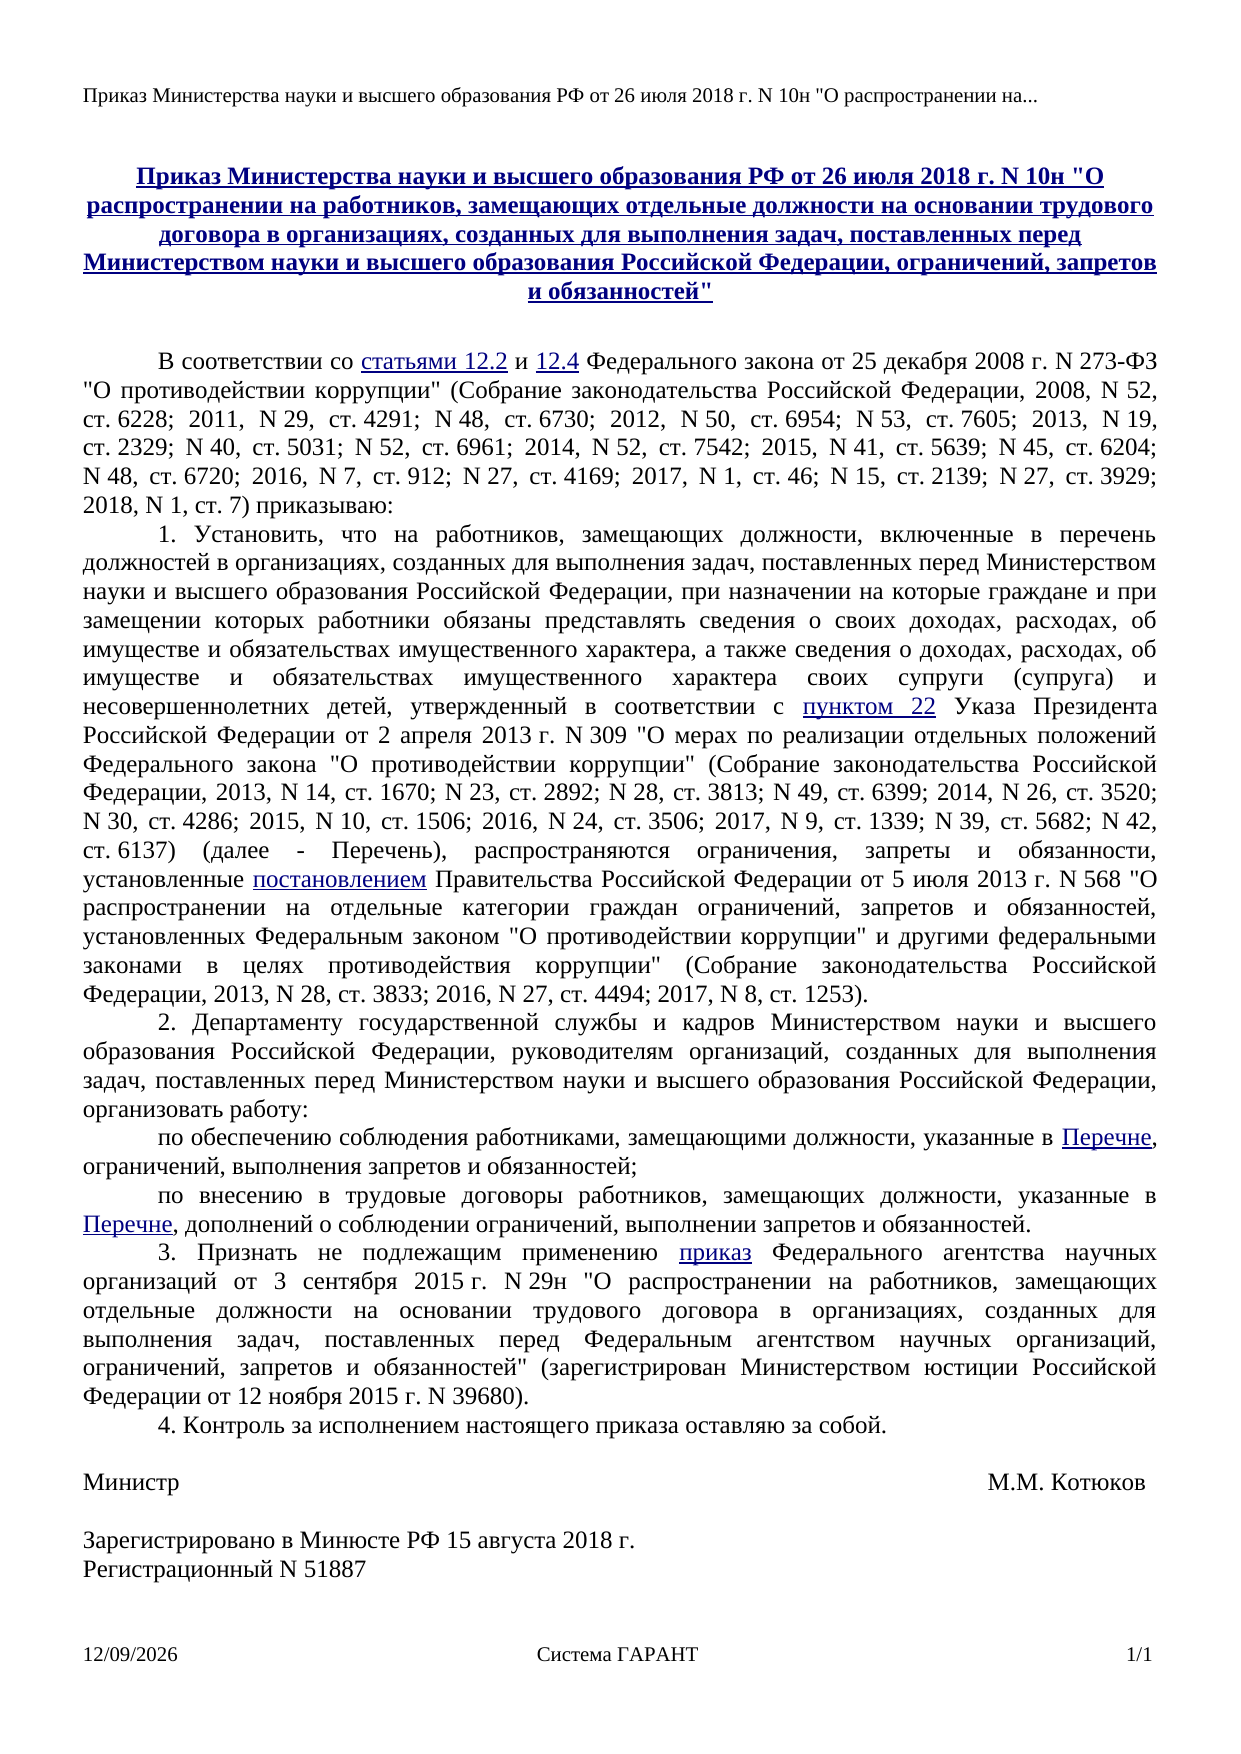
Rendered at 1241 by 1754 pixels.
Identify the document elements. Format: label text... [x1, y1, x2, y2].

text по обеспечению соблюдения работниками, замещающими должности, указанные в Перечне, ограничений, выполнения запретов и обязанностей; [83, 1122, 1157, 1180]
text Регистрационный N 51887 [83, 1554, 1157, 1582]
subtitle Приказ Министерства науки и высшего образования РФ от 26 июля 2018 г. N 10н "О распространении на работников, замещающих отдельные должности на основании трудового договора в организациях, созданных для выполнения задач, поставленных перед Министерством науки и высшего образования Российской Федерации, ограничений, запретов [83, 161, 1157, 272]
text 1. Установить, что на работников, замещающих должности, включенные в перечень должностей в организациях, созданных для выполнения задач, поставленных перед Министерством науки и высшего образования Российской Федерации, при назначении на которые граждане и при замещении которых работники обязаны представлять сведения о своих доходах, расходах, об имуществе и обязательствах имущественного характера, а также сведения о доходах, расходах, об имуществе и обязательствах имущественного характера своих супруги (супруга) и несовершеннолетних детей, утвержденный в соответствии с пунктом 22 Указа Президента Российской Федерации от 2 апреля 2013 г. N 309 "О мерах по реализации отдельных положений Федерального закона "О противодействии коррупции" (Собрание законодательства Российской Федерации, 2013, N 14, ст. 1670; N 23, ст. 2892; N 28, ст. 3813; N 49, ст. 6399; 2014, N 26, ст. 3520; N 30, ст. 4286; 2015, N 10, ст. 1506; 2016, N 24, ст. 3506; 2017, N 9, ст. 1339; N 39, ст. 5682; N 42, ст. 6137) (далее - Перечень), распространяются ограничения, запреты и обязанности, установленные постановлением Правительства Российской Федерации от 5 июля 2013 г. N 568 "О распространении на отдельные категории граждан ограничений, запретов и обязанностей, установленных Федеральным законом "О противодействии коррупции" и другими федеральными законами в целях противодействия коррупции" (Собрание законодательства Российской Федерации, 2013, N 28, ст. 3833; 2016, N 27, ст. 4494; 2017, N 8, ст. 1253). [83, 519, 1157, 1007]
text Зарегистрировано в Минюсте РФ 15 августа 2018 г. [83, 1525, 1157, 1554]
text 3. Признать не подлежащим применению приказ Федерального агентства научных организаций от 3 сентября 2015 г. N 29н "О распространении на работников, замещающих отдельные должности на основании трудового договора в организациях, созданных для выполнения задач, поставленных перед Федеральным агентством научных организаций, ограничений, запретов и обязанностей" (зарегистрирован Министерством юстиции Российской Федерации от 12 ноября 2015 г. N 39680). [83, 1237, 1157, 1410]
table_header Министр [83, 1468, 791, 1496]
table_header М.М. Котюков [791, 1468, 1146, 1496]
subtitle и обязанностей" [83, 274, 1157, 305]
text В соответствии со статьями 12.2 и 12.4 Федерального закона от 25 декабря 2008 г. N 273-ФЗ "О противодействии коррупции" (Собрание законодательства Российской Федерации, 2008, N 52, ст. 6228; 2011, N 29, ст. 4291; N 48, ст. 6730; 2012, N 50, ст. 6954; N 53, ст. 7605; 2013, N 19, ст. 2329; N 40, ст. 5031; N 52, ст. 6961; 2014, N 52, ст. 7542; 2015, N 41, ст. 5639; N 45, ст. 6204; N 48, ст. 6720; 2016, N 7, ст. 912; N 27, ст. 4169; 2017, N 1, ст. 46; N 15, ст. 2139; N 27, ст. 3929; 2018, N 1, ст. 7) приказываю: [83, 346, 1157, 519]
text по внесению в трудовые договоры работников, замещающих должности, указанные в Перечне, дополнений о соблюдении ограничений, выполнении запретов и обязанностей. [83, 1180, 1157, 1237]
text 4. Контроль за исполнением настоящего приказа оставляю за собой. [83, 1410, 1157, 1439]
text 2. Департаменту государственной службы и кадров Министерством науки и высшего образования Российской Федерации, руководителям организаций, созданных для выполнения задач, поставленных перед Министерством науки и высшего образования Российской Федерации, организовать работу: [83, 1007, 1157, 1122]
